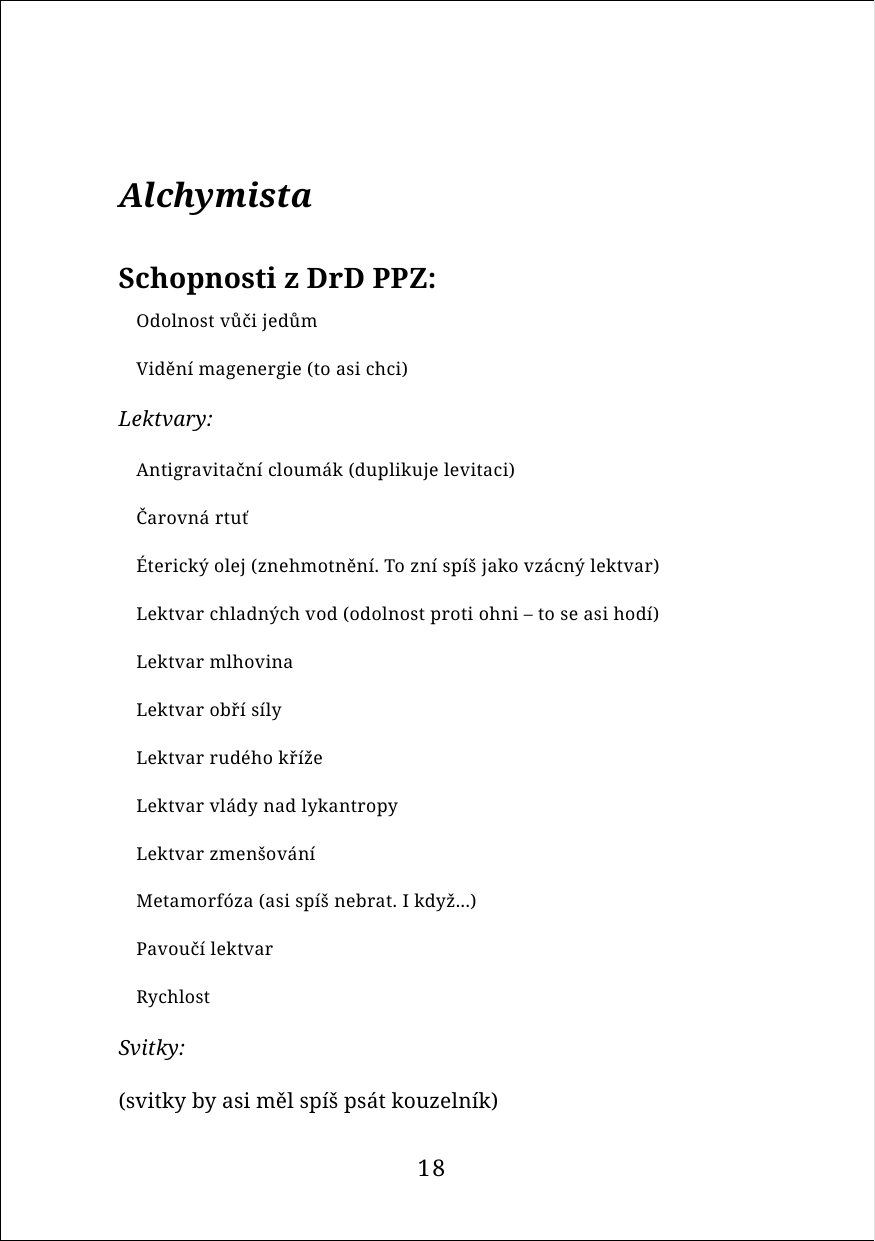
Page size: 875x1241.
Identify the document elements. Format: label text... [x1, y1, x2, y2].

text Antigravitační cloumák (duplikuje levitaci) [136, 458, 756, 482]
text (svitky by asi měl spíš psát kouzelník) [118, 1086, 756, 1114]
text Metamorfóza (asi spíš nebrat. I když...) [136, 889, 756, 913]
subtitle Schopnosti z DrD PPZ: [118, 258, 756, 297]
subtitle Alchymista [118, 172, 756, 217]
text Lektvar obří síly [136, 697, 756, 721]
text Pavoučí lektvar [136, 937, 756, 961]
text Lektvar mlhovina [136, 649, 756, 673]
text Svitky: [118, 1033, 756, 1061]
text Lektvar chladných vod (odolnost proti ohni – to se asi hodí) [136, 601, 756, 626]
text Čarovná rtuť [136, 506, 756, 530]
text Éterický olej (znehmotnění. To zní spíš jako vzácný lektvar) [136, 553, 756, 578]
text Vidění magenergie (to asi chci) [136, 357, 756, 381]
text Lektvar vlády nad lykantropy [136, 793, 756, 817]
text Lektvar rudého kříže [136, 745, 756, 769]
text Lektvar zmenšování [136, 841, 756, 865]
text Odolnost vůči jedům [136, 309, 756, 333]
text Rychlost [136, 985, 756, 1009]
text Lektvary: [118, 404, 756, 433]
